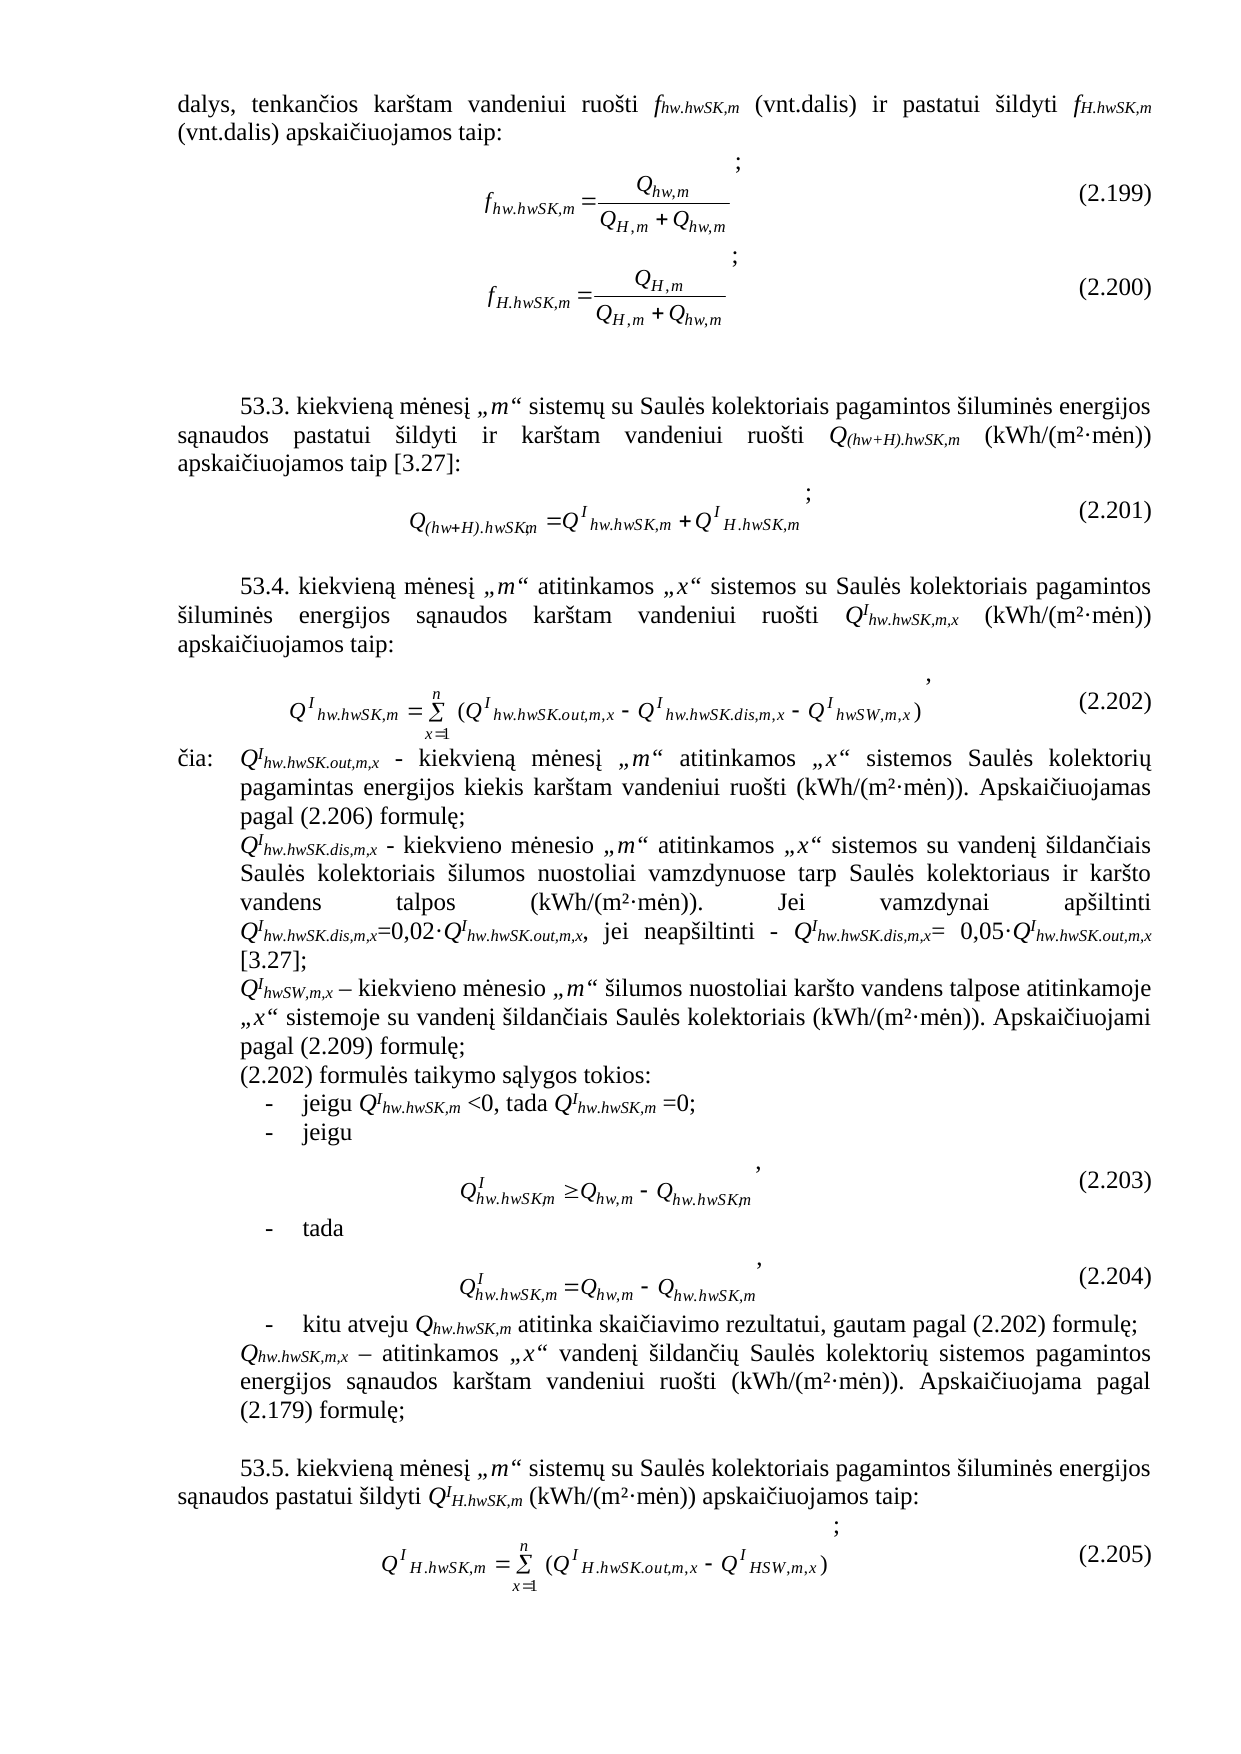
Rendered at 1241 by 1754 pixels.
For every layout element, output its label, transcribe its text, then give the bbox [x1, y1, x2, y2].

table_header (2.205) [1052, 1510, 1163, 1596]
text (2.202) formulės taikymo sąlygos tokios: [240, 1060, 1151, 1088]
text dalys, tenkančios karštam vandeniui ruošti fhw.hwSK,m (vnt.dalis) ir pastatui šildyti fH.hwSK,m (vnt.dalis) apskaičiuojamos taip: [177, 89, 1151, 146]
table_header (2.203) [1052, 1146, 1163, 1213]
table_header , [166, 1242, 1052, 1309]
table_header , [166, 1146, 1052, 1213]
text - tada [265, 1213, 1151, 1242]
text Qhw.hwSK,m,x – atitinkamos „x“ vandenį šildančių Saulės kolektorių sistemos pagamintos energijos sąnaudos karštam vandeniui ruošti (kWh/(m²·mėn)). Apskaičiuojama pagal (2.179) formulę; [240, 1338, 1151, 1424]
text QIhwSW,m,x – kiekvieno mėnesio „m“ šilumos nuostoliai karšto vandens talpose atitinkamoje „x“ sistemoje su vandenį šildančiais Saulės kolektoriais (kWh/(m²·mėn)). Apskaičiuojami pagal (2.209) formulę; [240, 973, 1151, 1060]
text 53.5. kiekvieną mėnesį „m“ sistemų su Saulės kolektoriais pagamintos šiluminės energijos sąnaudos pastatui šildyti QIH.hwSK,m (kWh/(m²·mėn)) apskaičiuojamos taip: [177, 1453, 1151, 1510]
text čia: QIhw.hwSK.out,m,x - kiekvieną mėnesį „m“ atitinkamos „x“ sistemos Saulės kolektorių pagamintas energijos kiekis karštam vandeniui ruošti (kWh/(m²·mėn)). Apskaičiuojamas pagal (2.206) formulę; [177, 743, 1151, 830]
text - jeigu [265, 1117, 1151, 1146]
table_header (2.202) [1052, 658, 1163, 743]
table_header ; [166, 1510, 1052, 1596]
table_header ; [166, 477, 1052, 543]
table_header (2.199) [1052, 146, 1163, 240]
table_header , [166, 658, 1052, 743]
text - jeigu QIhw.hwSK,m <0, tada QIhw.hwSK,m =0; [265, 1088, 1151, 1117]
table_header (2.204) [1052, 1242, 1163, 1309]
table_cell ; [166, 240, 1052, 333]
text QIhw.hwSK.dis,m,x - kiekvieno mėnesio „m“ atitinkamos „x“ sistemos su vandenį šildančiais Saulės kolektoriais šilumos nuostoliai vamzdynuose tarp Saulės kolektoriaus ir karšto vandens talpos (kWh/(m²·mėn)). Jei vamzdynai apšiltinti QIhw.hwSK.dis,m,x=0,02·QIhw.hwSK.out,m,x, jei neapšiltinti - QIhw.hwSK.dis,m,x= 0,05·QIhw.hwSK.out,m,x [3.27]; [240, 830, 1151, 973]
table_header ; [166, 146, 1052, 240]
text 53.4. kiekvieną mėnesį „m“ atitinkamos „x“ sistemos su Saulės kolektoriais pagamintos šiluminės energijos sąnaudos karštam vandeniui ruošti QIhw.hwSK,m,x (kWh/(m²·mėn)) apskaičiuojamos taip: [177, 571, 1151, 658]
table_cell (2.200) [1052, 240, 1163, 333]
text 53.3. kiekvieną mėnesį „m“ sistemų su Saulės kolektoriais pagamintos šiluminės energijos sąnaudos pastatui šildyti ir karštam vandeniui ruošti Q(hw+H).hwSK,m (kWh/(m²·mėn)) apskaičiuojamos taip [3.27]: [177, 391, 1151, 477]
table_header (2.201) [1052, 477, 1163, 543]
text - kitu atveju Qhw.hwSK,m atitinka skaičiavimo rezultatui, gautam pagal (2.202) formulę; [265, 1309, 1151, 1338]
